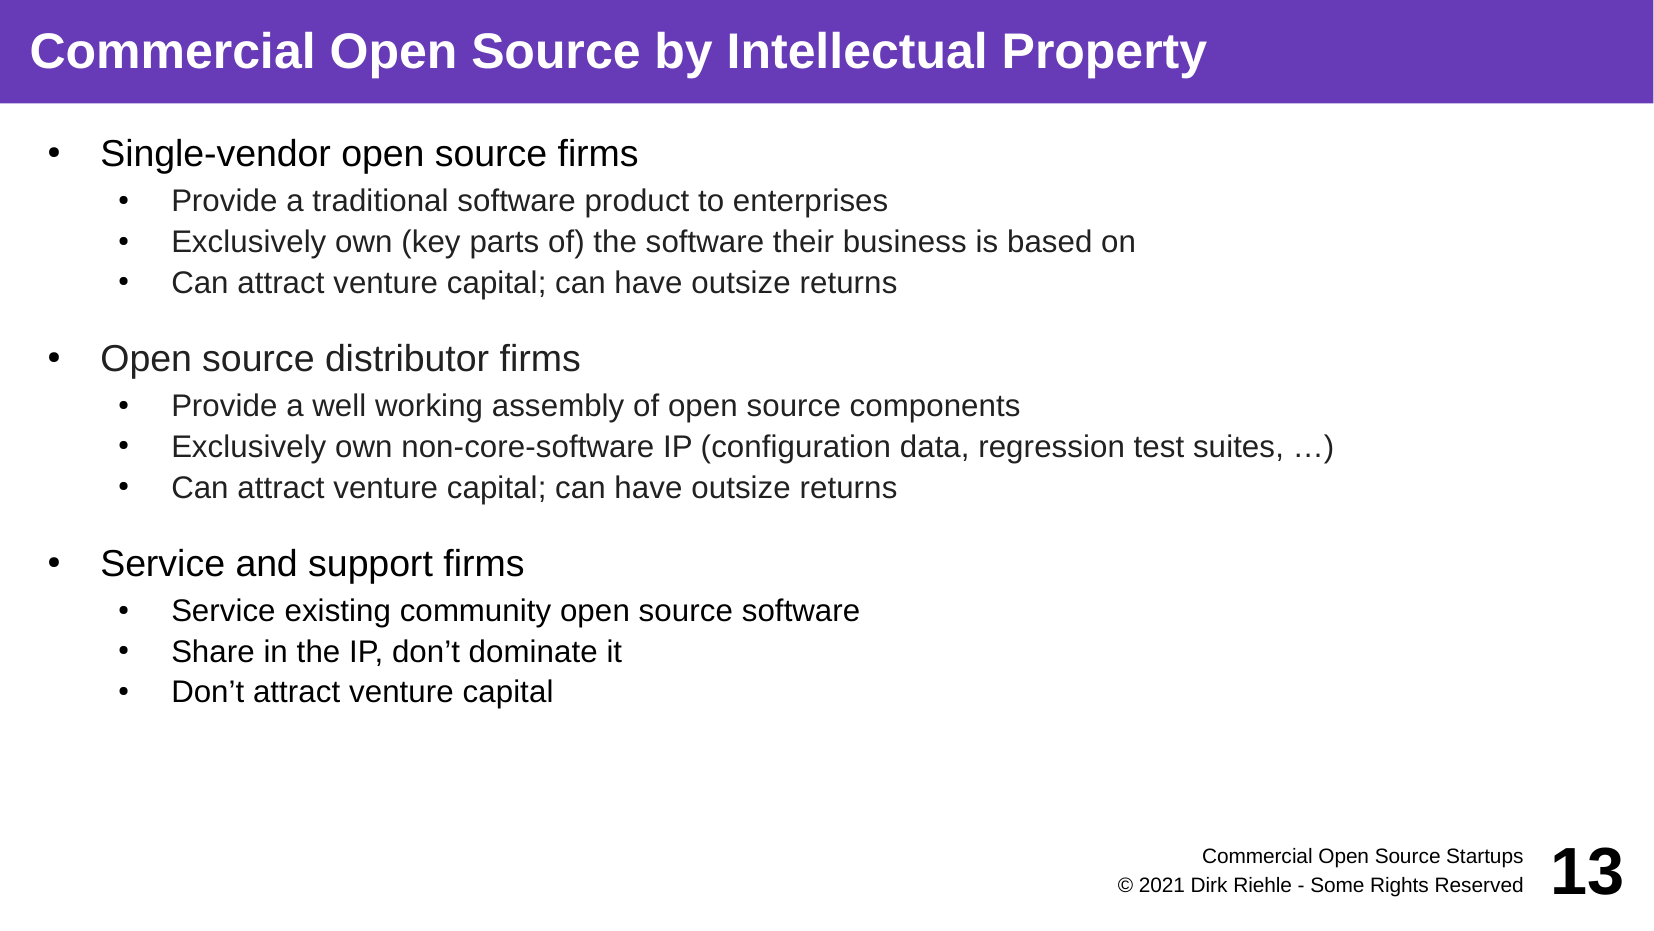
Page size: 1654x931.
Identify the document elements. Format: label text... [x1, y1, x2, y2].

list Single-vendor open source firms Provide a traditional software product to enterprises Exclusively own (key parts of) the software their business is based on Can attract venture capital; can have outsize returns Open source distributor firms Provide a well working assembly of open source components Exclusively own non-core-software IP (configuration data, regression test suites, …) Can attract venture capital; can have outsize returns Service and support firms Service existing community open source software Share in the IP, don’t dominate it Don’t attract venture capital [29, 132, 1625, 813]
title Commercial Open Source by Intellectual Property [0, 0, 1654, 104]
